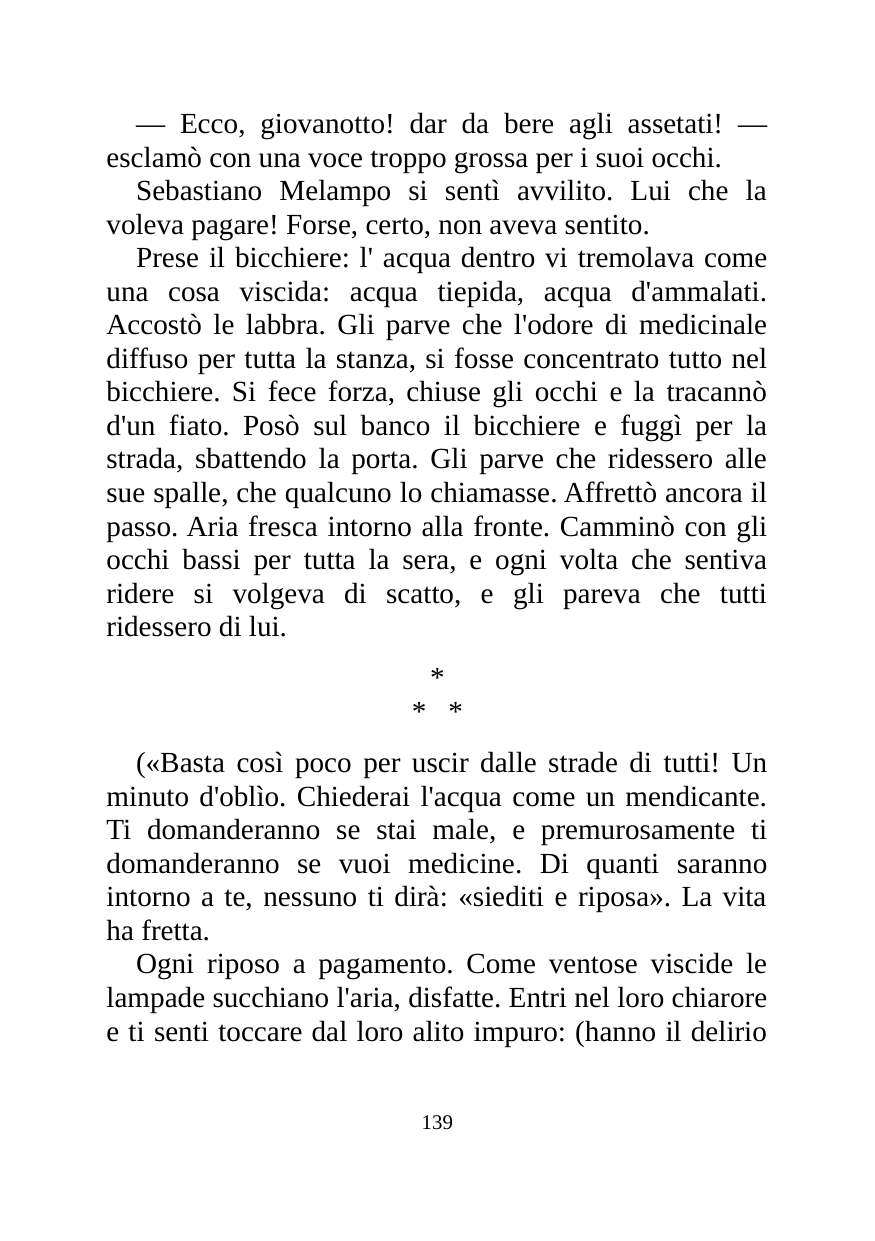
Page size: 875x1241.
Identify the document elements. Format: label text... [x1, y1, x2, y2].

text («Basta così poco per uscir dalle strade di tutti! Un minuto d'oblìo. Chiederai l'acqua come un mendicante. Ti domanderanno se stai male, e premurosamente ti domanderanno se vuoi medicine. Di quanti saranno intorno a te, nessuno ti dirà: «siediti e riposa». La vita ha fretta. [106, 745, 768, 947]
text Sebastiano Melampo si sentì avvilito. Lui che la voleva pagare! Forse, certo, non aveva sentito. [106, 173, 768, 240]
text — Ecco, giovanotto! dar da bere agli assetati! — esclamò con una voce troppo grossa per i suoi occhi. [106, 106, 768, 173]
text * * * [106, 661, 768, 728]
text Ogni riposo a pagamento. Come ventose viscide le lampade succhiano l'aria, disfatte. Entri nel loro chiarore e ti senti toccare dal loro alito impuro: (hanno il delirio [106, 947, 768, 1047]
text Prese il bicchiere: l' acqua dentro vi tremolava come una cosa viscida: acqua tiepida, acqua d'ammalati. Accostò le labbra. Gli parve che l'odore di medicinale diffuso per tutta la stanza, si fosse concentrato tutto nel bicchiere. Si fece forza, chiuse gli occhi e la tracannò d'un fiato. Posò sul banco il bicchiere e fuggì per la strada, sbattendo la porta. Gli parve che ridessero alle sue spalle, che qualcuno lo chiamasse. Affrettò ancora il passo. Aria fresca intorno alla fronte. Camminò con gli occhi bassi per tutta la sera, e ogni volta che sentiva ridere si volgeva di scatto, e gli pareva che tutti ridessero di lui. [106, 240, 768, 643]
